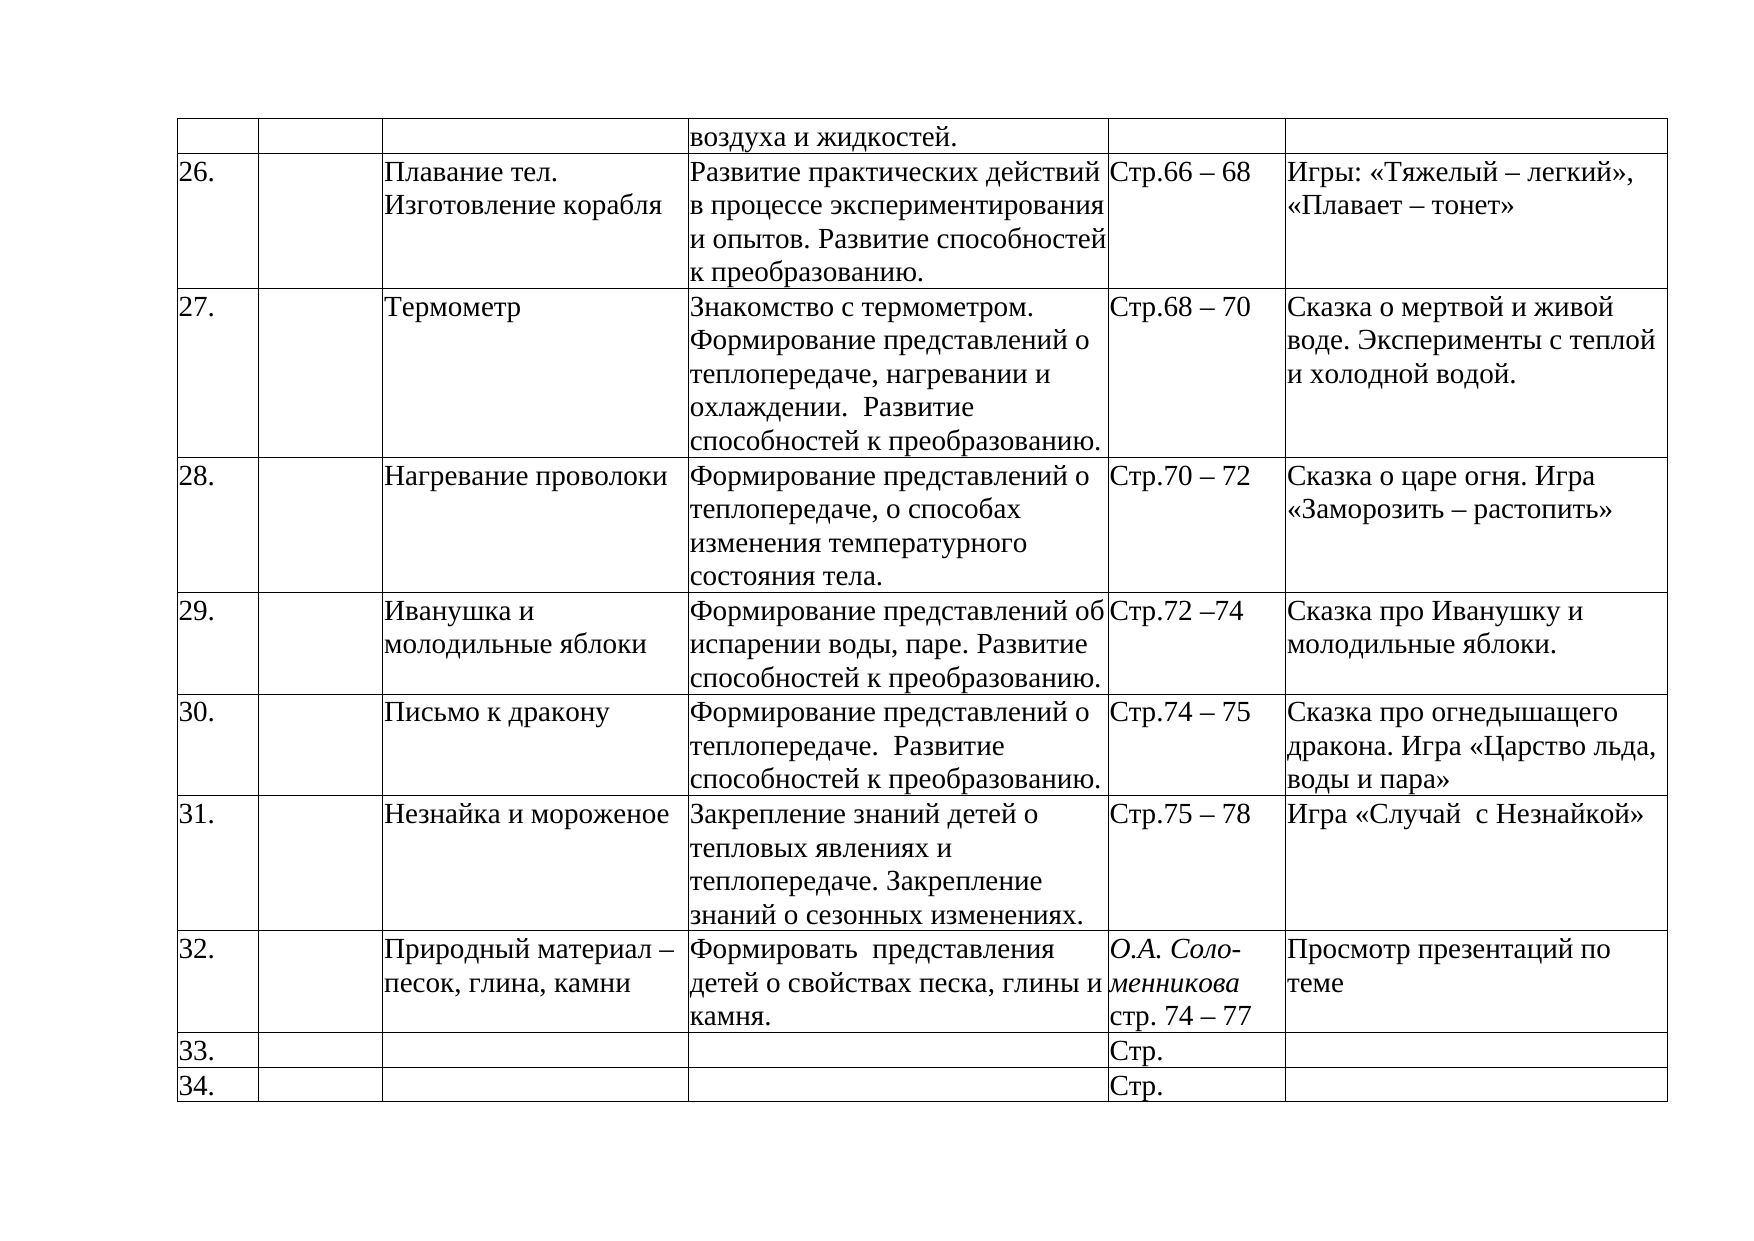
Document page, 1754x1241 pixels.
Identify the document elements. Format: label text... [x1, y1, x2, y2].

table_cell [1286, 1068, 1667, 1101]
table_cell Формирование представлений о теплопередаче, о способах изменения температурного состояния тела. [689, 458, 1108, 592]
table_cell [383, 1033, 688, 1067]
table_cell 32. [178, 931, 258, 1032]
table_cell [259, 458, 382, 592]
table_cell Формировать представления детей о свойствах песка, глины и камня. [689, 931, 1108, 1032]
table_cell Просмотр презентаций по теме [1286, 931, 1667, 1032]
table_cell Стр.68 – 70 [1109, 289, 1285, 457]
table_cell Развитие практических действий в процессе экспериментирования и опытов. Развитие способностей к преобразованию. [689, 154, 1108, 288]
table_cell О.А. Соло-менникова стр. 74 – 77 [1109, 931, 1285, 1032]
table_cell Игра «Случай с Незнайкой» [1286, 796, 1667, 930]
table_cell Природный материал – песок, глина, камни [383, 931, 688, 1032]
table_cell Игры: «Тяжелый – легкий», «Плавает – тонет» [1286, 154, 1667, 288]
table_cell 26. [178, 154, 258, 288]
table_cell 29. [178, 593, 258, 693]
table_cell 34. [178, 1068, 258, 1101]
table_cell [259, 1033, 382, 1067]
table_cell [259, 931, 382, 1032]
table_cell [689, 1033, 1108, 1067]
table_cell Письмо к дракону [383, 695, 688, 795]
table_cell [259, 119, 382, 153]
table_cell Сказка про огнедышащего дракона. Игра «Царство льда, воды и пара» [1286, 695, 1667, 795]
table_cell 30. [178, 695, 258, 795]
table_cell Закрепление знаний детей о тепловых явлениях и теплопередаче. Закрепление знаний о сезонных изменениях. [689, 796, 1108, 930]
table_cell Незнайка и мороженое [383, 796, 688, 930]
table_cell Формирование представлений об испарении воды, паре. Развитие способностей к преобразованию. [689, 593, 1108, 693]
table_cell воздуха и жидкостей. [689, 119, 1108, 153]
table_cell Стр. [1109, 1033, 1285, 1067]
table_cell 28. [178, 458, 258, 592]
table_cell Стр.74 – 75 [1109, 695, 1285, 795]
table_cell [689, 1068, 1108, 1101]
table_cell Формирование представлений о теплопередаче. Развитие способностей к преобразованию. [689, 695, 1108, 795]
table_cell Стр.70 – 72 [1109, 458, 1285, 592]
table_cell [1286, 119, 1667, 153]
table_cell Стр. [1109, 1068, 1285, 1101]
table_cell 31. [178, 796, 258, 930]
table_cell Сказка о царе огня. Игра «Заморозить – растопить» [1286, 458, 1667, 592]
table_cell [259, 593, 382, 693]
table_cell Нагревание проволоки [383, 458, 688, 592]
table_cell [383, 119, 688, 153]
table_cell Сказка о мертвой и живой воде. Эксперименты с теплой и холодной водой. [1286, 289, 1667, 457]
table_cell Иванушка и молодильные яблоки [383, 593, 688, 693]
table_cell [1286, 1033, 1667, 1067]
table_cell Стр.72 –74 [1109, 593, 1285, 693]
table_cell [178, 119, 258, 153]
table_cell Сказка про Иванушку и молодильные яблоки. [1286, 593, 1667, 693]
table_cell Стр.66 – 68 [1109, 154, 1285, 288]
table_cell [259, 289, 382, 457]
table_cell [1109, 119, 1285, 153]
table_cell Плавание тел. Изготовление корабля [383, 154, 688, 288]
table_cell Термометр [383, 289, 688, 457]
table_cell 27. [178, 289, 258, 457]
table_cell Знакомство с термометром. Формирование представлений о теплопередаче, нагревании и охлаждении. Развитие способностей к преобразованию. [689, 289, 1108, 457]
table_cell [259, 695, 382, 795]
table_cell [259, 796, 382, 930]
table_cell [383, 1068, 688, 1101]
table_cell Стр.75 – 78 [1109, 796, 1285, 930]
table_cell [259, 1068, 382, 1101]
table_cell [259, 154, 382, 288]
table_cell 33. [178, 1033, 258, 1067]
